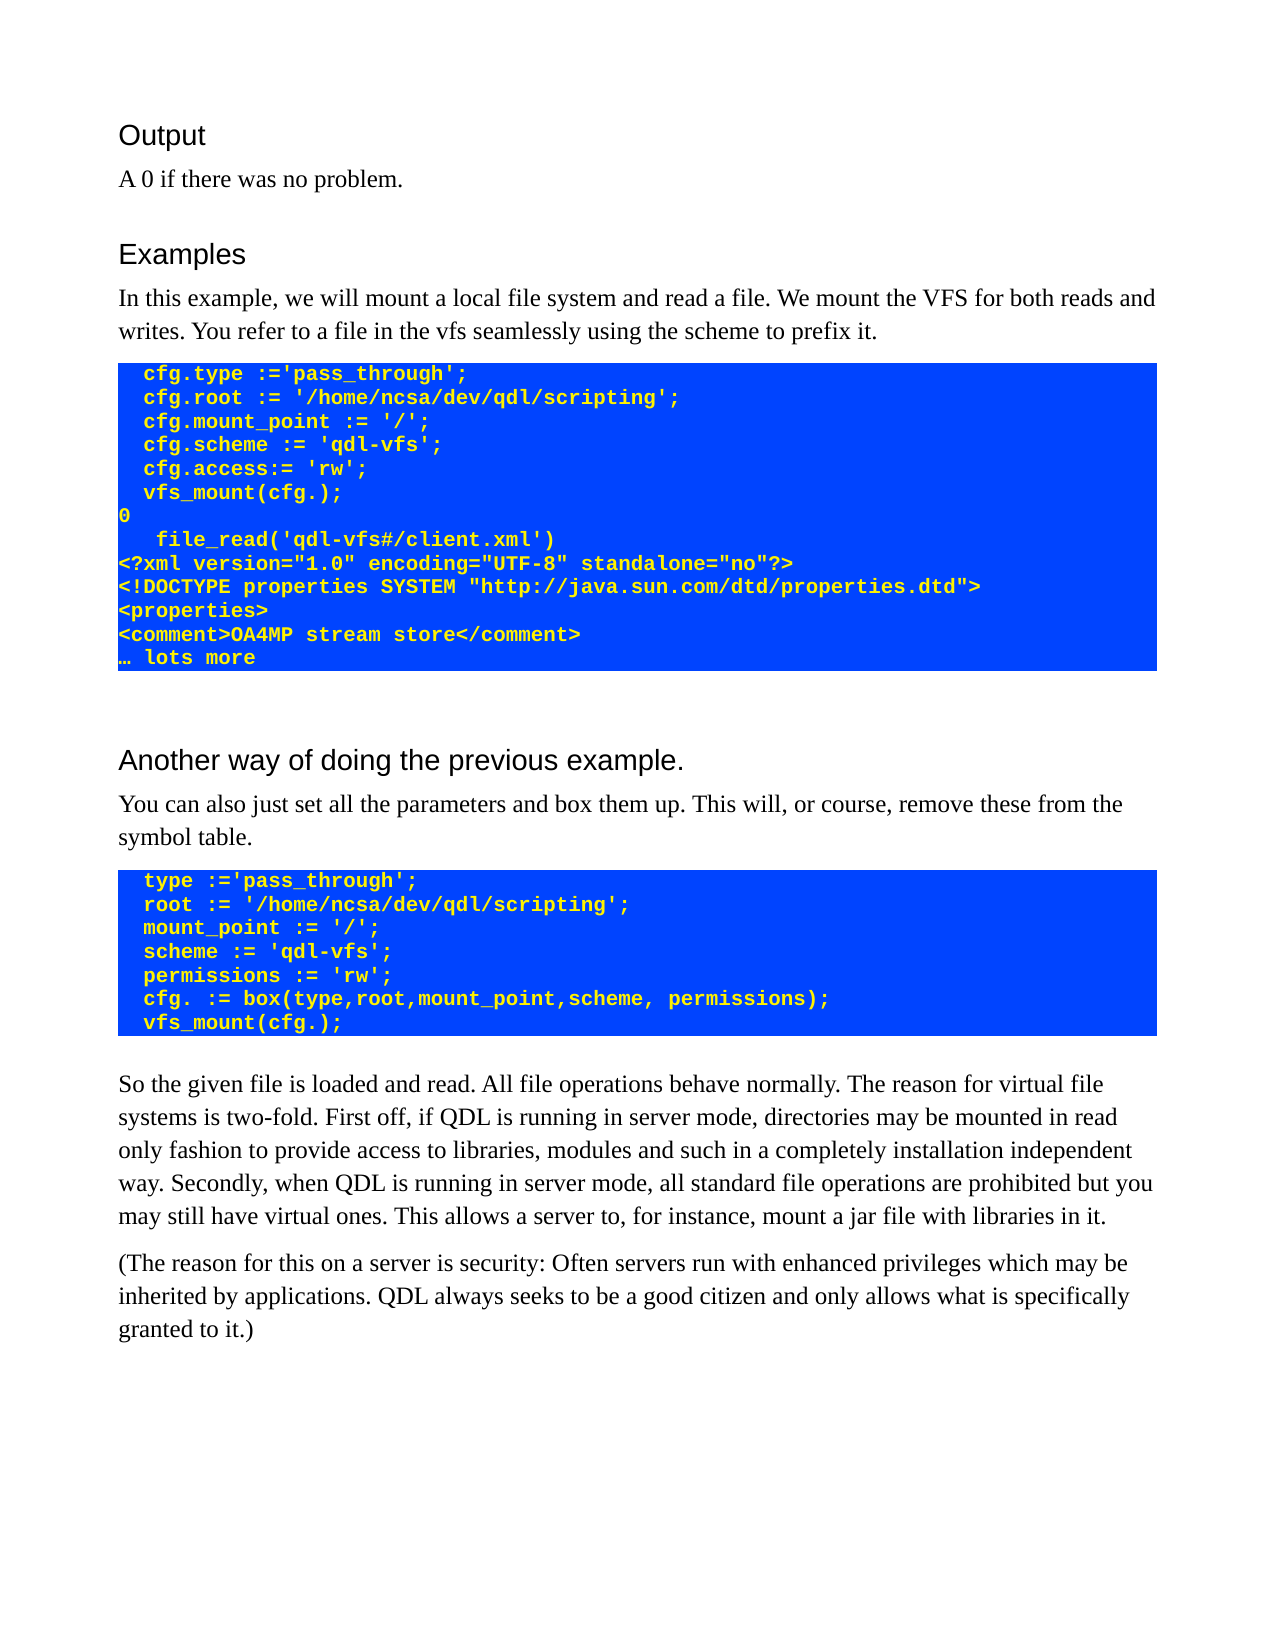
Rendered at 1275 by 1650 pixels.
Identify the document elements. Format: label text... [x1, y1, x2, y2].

text So the given file is loaded and read. All file operations behave normally. The reason for virtual file systems is two-fold. First off, if QDL is running in server mode, directories may be mounted in read only fashion to provide access to libraries, modules and such in a completely installation independent way. Secondly, when QDL is running in server mode, all standard file operations are prohibited but you may still have virtual ones. This allows a server to, for instance, mount a jar file with libraries in it. [118, 1036, 1157, 1229]
text permissions := 'rw'; [118, 965, 1157, 988]
text <comment>OA4MP stream store</comment> [118, 623, 1157, 647]
subtitle Examples [118, 237, 1157, 270]
text In this example, we will mount a local file system and read a file. We mount the VFS for both reads and writes. You refer to a file in the vfs seamlessly using the scheme to prefix it. [118, 283, 1157, 344]
text You can also just set all the parameters and box them up. This will, or course, remove these from the symbol table. [118, 789, 1157, 851]
text <?xml version="1.0" encoding="UTF-8" standalone="no"?> [118, 553, 1157, 576]
text <properties> [118, 600, 1157, 623]
text A 0 if there was no problem. [118, 164, 1157, 193]
text cfg.root := '/home/ncsa/dev/qdl/scripting'; [118, 387, 1157, 411]
text cfg.access:= 'rw'; [118, 458, 1157, 482]
text mount_point := '/'; [118, 917, 1157, 941]
text type :='pass_through'; [118, 870, 1157, 894]
subtitle Another way of doing the previous example. [118, 743, 1157, 777]
text 0 [118, 505, 1157, 529]
text … lots more [118, 647, 1157, 671]
text (The reason for this on a server is security: Often servers run with enhanced privileges which may be inherited by applications. QDL always seeks to be a good citizen and only allows what is specifically granted to it.) [118, 1248, 1157, 1343]
subtitle Output [118, 118, 1157, 152]
text cfg.type :='pass_through'; [118, 363, 1157, 387]
text <!DOCTYPE properties SYSTEM "http://java.sun.com/dtd/properties.dtd"> [118, 576, 1157, 600]
text root := '/home/ncsa/dev/qdl/scripting'; [118, 894, 1157, 917]
text cfg. := box(type,root,mount_point,scheme, permissions); [118, 988, 1157, 1012]
text file_read('qdl-vfs#/client.xml') [118, 529, 1157, 553]
text vfs_mount(cfg.); [118, 1012, 1157, 1036]
text cfg.mount_point := '/'; [118, 411, 1157, 434]
text scheme := 'qdl-vfs'; [118, 941, 1157, 965]
text cfg.scheme := 'qdl-vfs'; [118, 434, 1157, 458]
text vfs_mount(cfg.); [118, 482, 1157, 505]
